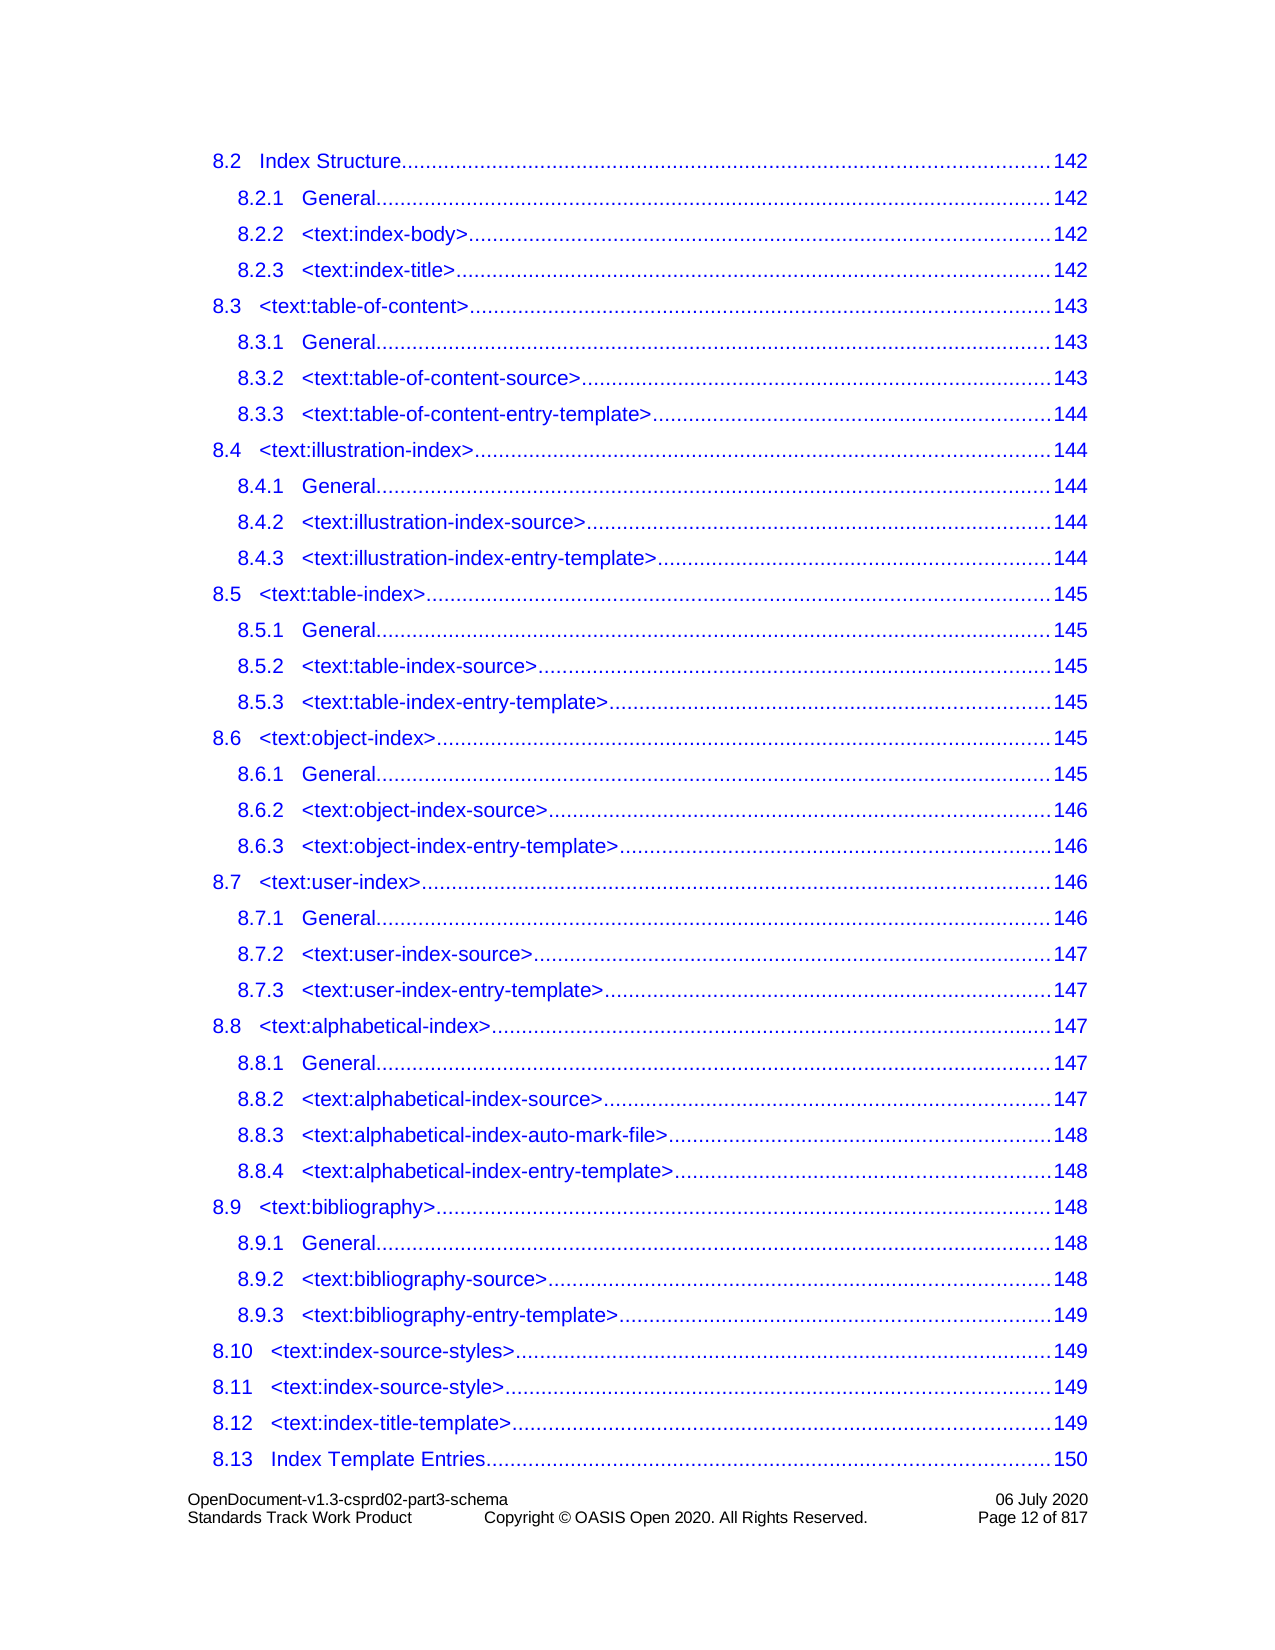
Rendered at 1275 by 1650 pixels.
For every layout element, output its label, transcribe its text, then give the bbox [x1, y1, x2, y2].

text 8.11 <text:index-source-style> 149 [212, 1375, 1088, 1399]
text 8.8.2 <text:alphabetical-index-source> 147 [237, 1087, 1088, 1111]
text 8.8.3 <text:alphabetical-index-auto-mark-file> 148 [237, 1123, 1088, 1147]
text 8.2 Index Structure 142 [212, 150, 1088, 173]
text 8.6 <text:object-index> 145 [212, 727, 1088, 750]
text 8.4.2 <text:illustration-index-source> 144 [237, 510, 1088, 534]
text 8.3.1 General 143 [237, 330, 1088, 354]
text 8.6.1 General 145 [237, 763, 1088, 786]
text 8.7 <text:user-index> 146 [212, 871, 1088, 894]
text 8.3.3 <text:table-of-content-entry-template> 144 [237, 402, 1088, 426]
text 8.7.2 <text:user-index-source> 147 [237, 943, 1088, 966]
text 8.7.3 <text:user-index-entry-template> 147 [237, 979, 1088, 1002]
text 8.5 <text:table-index> 145 [212, 582, 1088, 606]
text 8.10 <text:index-source-styles> 149 [212, 1339, 1088, 1363]
text 8.9 <text:bibliography> 148 [212, 1195, 1088, 1219]
text 8.4 <text:illustration-index> 144 [212, 438, 1088, 462]
text 8.12 <text:index-title-template> 149 [212, 1411, 1088, 1435]
text 8.2.1 General 142 [237, 186, 1088, 209]
text 8.5.2 <text:table-index-source> 145 [237, 654, 1088, 678]
text 8.5.1 General 145 [237, 618, 1088, 642]
text 8.3 <text:table-of-content> 143 [212, 294, 1088, 318]
text 8.13 Index Template Entries 150 [212, 1447, 1088, 1471]
text 8.3.2 <text:table-of-content-source> 143 [237, 366, 1088, 390]
text 8.4.1 General 144 [237, 474, 1088, 498]
text 8.6.3 <text:object-index-entry-template> 146 [237, 835, 1088, 858]
text 8.9.1 General 148 [237, 1231, 1088, 1255]
text 8.7.1 General 146 [237, 907, 1088, 930]
text 8.5.3 <text:table-index-entry-template> 145 [237, 691, 1088, 714]
text 8.9.2 <text:bibliography-source> 148 [237, 1267, 1088, 1291]
text 8.2.2 <text:index-body> 142 [237, 222, 1088, 246]
text 8.8.1 General 147 [237, 1051, 1088, 1074]
text 8.6.2 <text:object-index-source> 146 [237, 799, 1088, 822]
text 8.8.4 <text:alphabetical-index-entry-template> 148 [237, 1159, 1088, 1183]
text 8.9.3 <text:bibliography-entry-template> 149 [237, 1303, 1088, 1327]
text 8.4.3 <text:illustration-index-entry-template> 144 [237, 546, 1088, 570]
text 8.8 <text:alphabetical-index> 147 [212, 1015, 1088, 1038]
text 8.2.3 <text:index-title> 142 [237, 258, 1088, 282]
